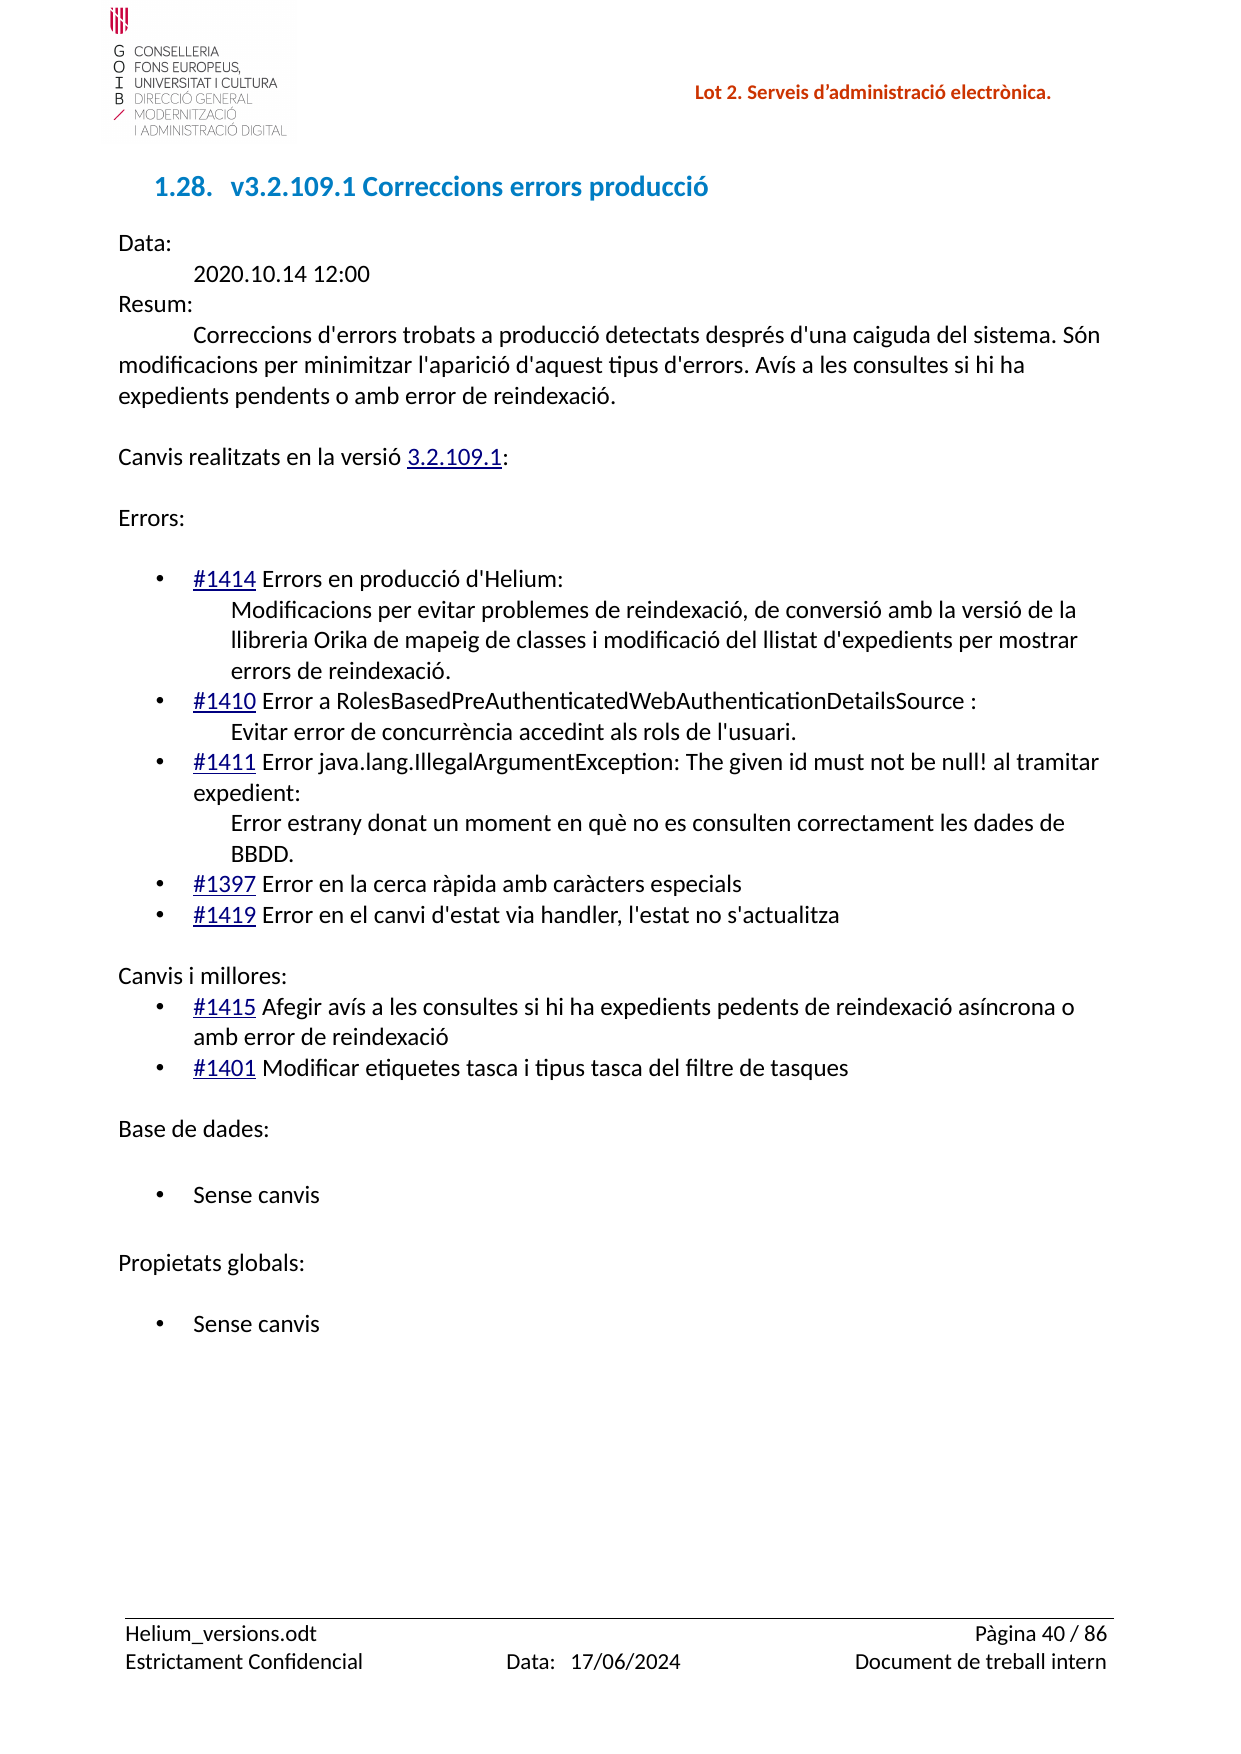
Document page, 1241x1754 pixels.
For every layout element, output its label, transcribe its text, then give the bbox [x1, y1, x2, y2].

text Errors: [118, 502, 1122, 533]
list Sense canvis [156, 1308, 1122, 1338]
text Data: [118, 228, 1122, 258]
list Error estrany donat un moment en què no es consulten correctament les dades de BBDD. [193, 807, 1122, 868]
text 2020.10.14 12:00 [118, 258, 1122, 289]
text Propietats globals: [118, 1247, 1122, 1277]
picture [100, 0, 297, 144]
list Modificacions per evitar problemes de reindexació, de conversió amb la versió de la llibreria Orika de mapeig de classes i modificació del llistat d'expedients per mostrar errors de reindexació. [193, 594, 1122, 685]
text Base de dades: [118, 1113, 1122, 1143]
list #1419 Error en el canvi d'estat via handler, l'estat no s'actualitza [156, 899, 1122, 929]
list #1414 Errors en producció d'Helium: [156, 563, 1122, 594]
list #1397 Error en la cerca ràpida amb caràcters especials [156, 868, 1122, 899]
list #1411 Error java.lang.IllegalArgumentException: The given id must not be null! al tramitar expedient: [156, 746, 1122, 807]
list Sense canvis [156, 1180, 1122, 1210]
list Evitar error de concurrència accedint als rols de l'usuari. [193, 716, 1122, 746]
subtitle v3.2.109.1 Correccions errors producció [153, 168, 1122, 204]
list #1401 Modificar etiquetes tasca i tipus tasca del filtre de tasques [156, 1052, 1122, 1082]
text Resum: [118, 289, 1122, 319]
text Correccions d'errors trobats a producció detectats després d'una caiguda del sistema. Són modificacions per minimitzar l'aparició d'aquest tipus d'errors. Avís a les consultes si hi ha expedients pendents o amb error de reindexació. [118, 319, 1122, 411]
list #1410 Error a RolesBasedPreAuthenticatedWebAuthenticationDetailsSource : [156, 685, 1122, 716]
list #1415 Afegir avís a les consultes si hi ha expedients pedents de reindexació asíncrona o amb error de reindexació [156, 991, 1122, 1052]
text Canvis i millores: [118, 960, 1122, 991]
text Canvis realitzats en la versió 3.2.109.1: [118, 441, 1122, 472]
